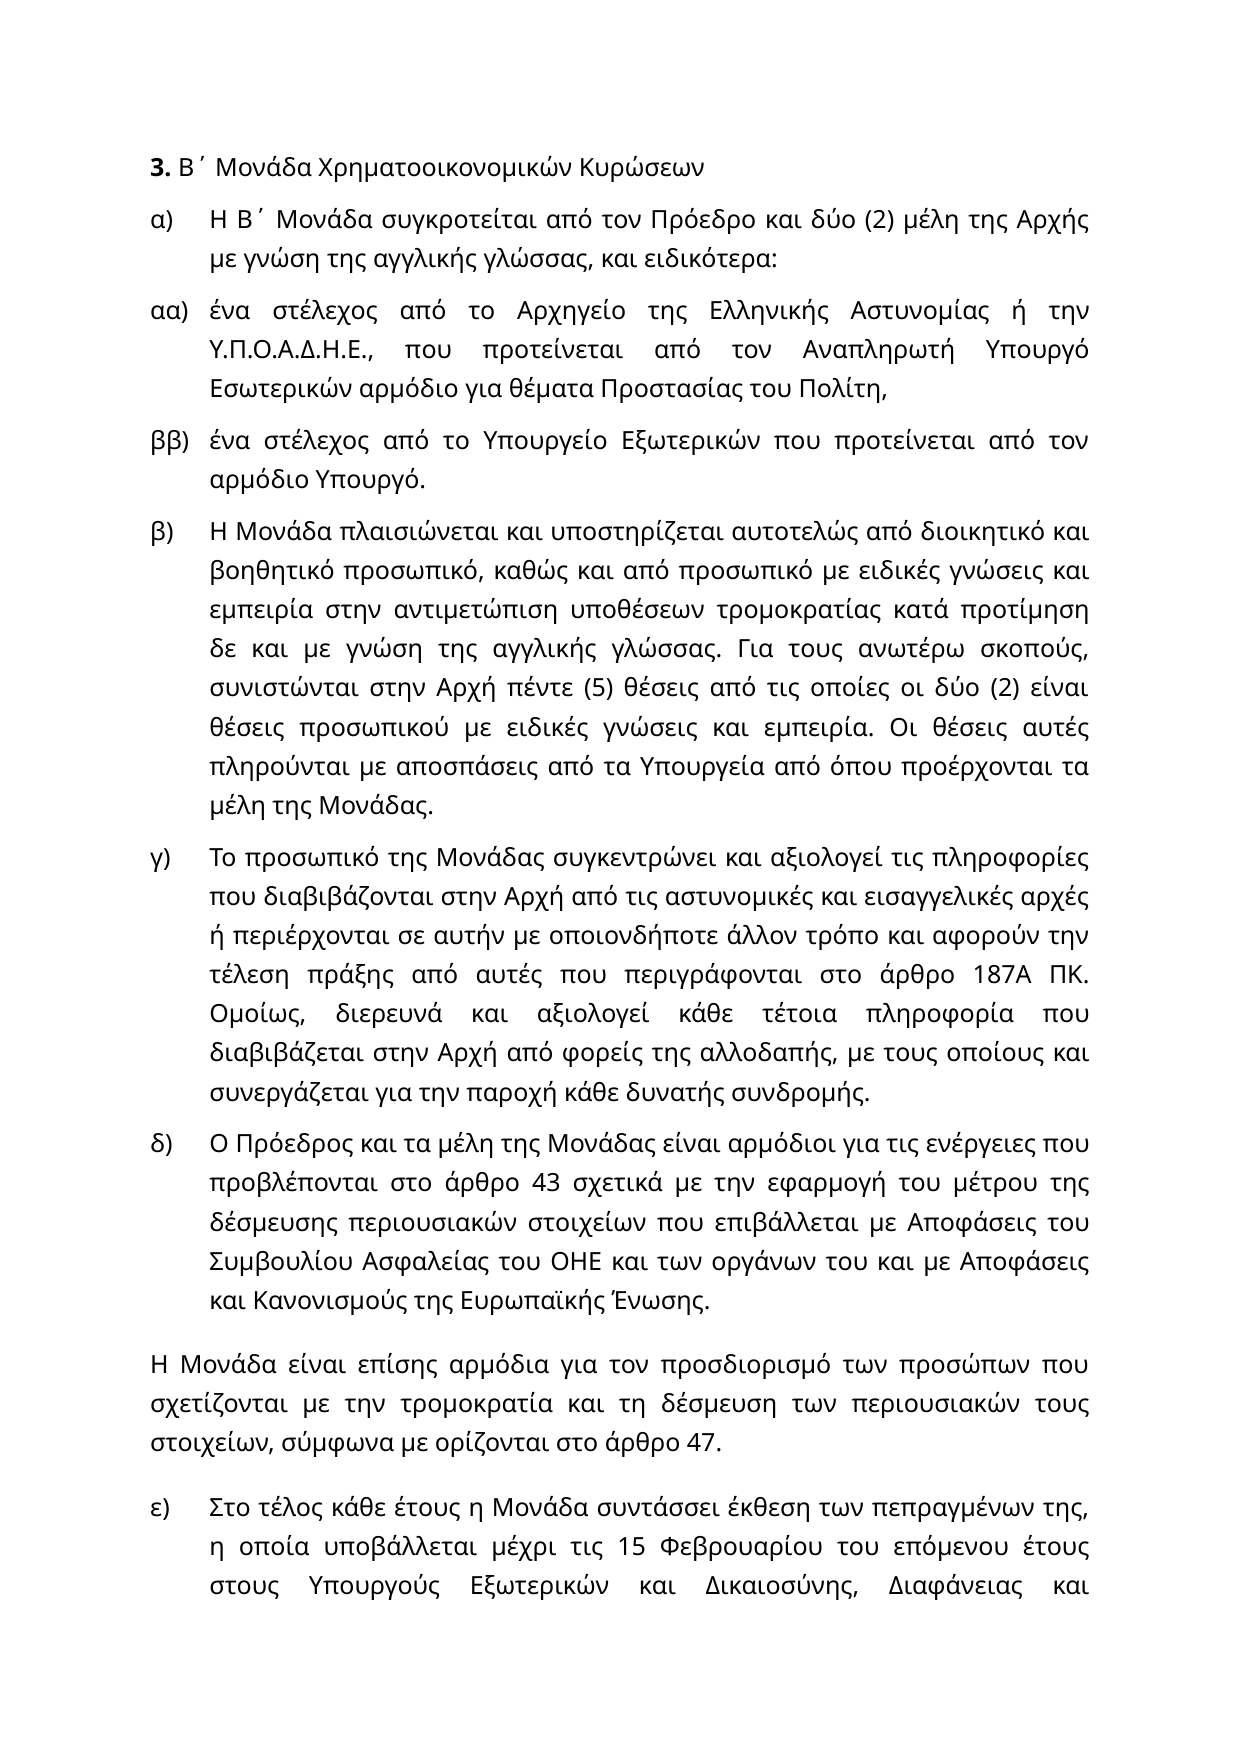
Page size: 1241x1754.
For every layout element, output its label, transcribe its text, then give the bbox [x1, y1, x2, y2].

list γ) Το προσωπικό της Μονάδας συγκεντρώνει και αξιολογεί τις πληροφορίες που διαβιβάζονται στην Αρχή από τις αστυνομικές και εισαγγελικές αρχές ή περιέρχονται σε αυτήν με οποιονδήποτε άλλον τρόπο και αφορούν την τέλεση πράξης από αυτές που περιγράφονται στο άρθρο 187Α ΠΚ. Ομοίως, διερευνά και αξιολογεί κάθε τέτοια πληροφορία που διαβιβάζεται στην Αρχή από φορείς της αλλοδαπής, με τους οποίους και συνεργάζεται για την παροχή κάθε δυνατής συνδρομής. [150, 839, 1090, 1108]
list α) Η Β΄ Μονάδα συγκροτείται από τον Πρόεδρο και δύο (2) μέλη της Αρχής με γνώση της αγγλικής γλώσσας, και ειδικότερα: [150, 202, 1090, 275]
list β) Η Μονάδα πλαισιώνεται και υποστηρίζεται αυτοτελώς από διοικητικό και βοηθητικό προσωπικό, καθώς και από προσωπικό με ειδικές γνώσεις και εμπειρία στην αντιμετώπιση υποθέσεων τρομοκρατίας κατά προτίμηση δε και με γνώση της αγγλικής γλώσσας. Για τους ανωτέρω σκοπούς, συνιστώνται στην Αρχή πέντε (5) θέσεις από τις οποίες οι δύο (2) είναι θέσεις προσωπικού με ειδικές γνώσεις και εμπειρία. Οι θέσεις αυτές πληρούνται με αποσπάσεις από τα Υπουργεία από όπου προέρχονται τα μέλη της Μονάδας. [150, 513, 1090, 822]
list ββ) ένα στέλεχος από το Υπουργείο Εξωτερικών που προτείνεται από τον αρμόδιο Υπουργό. [150, 422, 1090, 496]
text Η Μονάδα είναι επίσης αρμόδια για τον προσδιορισμό των προσώπων που σχετίζονται με την τρομοκρατία και τη δέσμευση των περιουσιακών τους στοιχείων, σύμφωνα με ορίζονται στο άρθρο 47. [150, 1347, 1090, 1459]
text 3. Β΄ Μονάδα Χρηματοοικονομικών Κυρώσεων [150, 150, 1090, 184]
list δ) Ο Πρόεδρος και τα μέλη της Μονάδας είναι αρμόδιοι για τις ενέργειες που προβλέπονται στο άρθρο 43 σχετικά με την εφαρμογή του μέτρου της δέσμευσης περιουσιακών στοιχείων που επιβάλλεται με Αποφάσεις του Συμβουλίου Ασφαλείας του ΟΗΕ και των οργάνων του και με Αποφάσεις και Κανονισμούς της Ευρωπαϊκής Ένωσης. [150, 1126, 1090, 1317]
list αα) ένα στέλεχος από το Αρχηγείο της Ελληνικής Αστυνομίας ή την Υ.Π.Ο.Α.Δ.Η.Ε., που προτείνεται από τον Αναπληρωτή Υπουργό Εσωτερικών αρμόδιο για θέματα Προστασίας του Πολίτη, [150, 292, 1090, 405]
list ε) Στο τέλος κάθε έτους η Μονάδα συντάσσει έκθεση των πεπραγμένων της, η οποία υποβάλλεται μέχρι τις 15 Φεβρουαρίου του επόμενου έτους στους Υπουργούς Εξωτερικών και Δικαιοσύνης, Διαφάνειας και [150, 1489, 1090, 1602]
